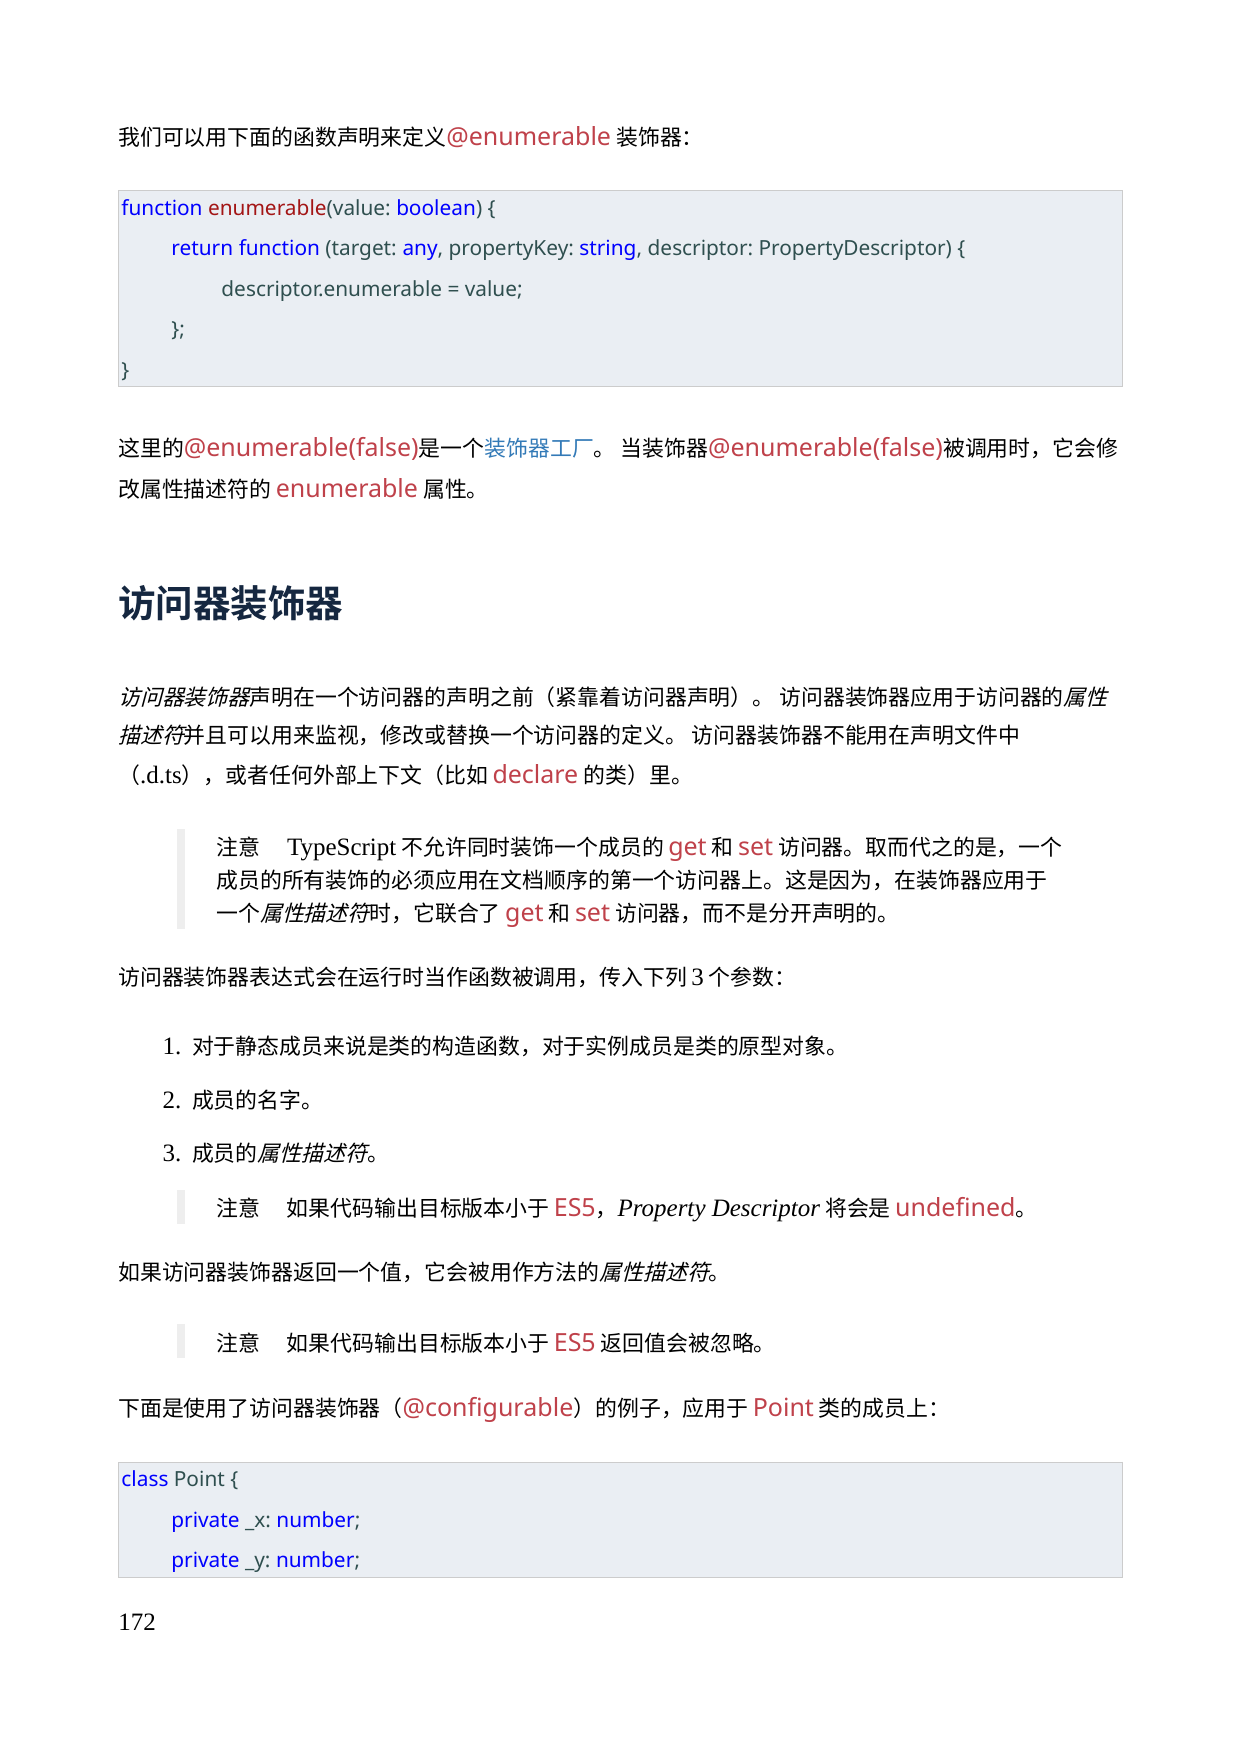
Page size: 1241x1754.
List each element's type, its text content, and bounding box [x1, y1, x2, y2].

text 如果访问器装饰器返回一个值，它会被用作方法的属性描述符。 [118, 1255, 1122, 1287]
list 成员的属性描述符。 [162, 1136, 1122, 1168]
text } [119, 352, 1122, 386]
text function enumerable(value: boolean) { [119, 191, 1122, 222]
text private _y: number; [119, 1542, 1122, 1577]
list 成员的名字。 [162, 1083, 1122, 1114]
text 我们可以用下面的函数声明来定义@enumerable装饰器： [118, 118, 1122, 152]
list 对于静态成员来说是类的构造函数，对于实例成员是类的原型对象。 [162, 1029, 1122, 1061]
text descriptor.enumerable = value; [119, 271, 1122, 303]
text 注意 如果代码输出目标版本小于ES5返回值会被忽略。 [185, 1324, 1063, 1358]
text return function (target: any, propertyKey: string, descriptor: PropertyDescriptor) { [119, 231, 1122, 262]
text 访问器装饰器声明在一个访问器的声明之前（紧靠着访问器声明）。 访问器装饰器应用于访问器的属性描述符并且可以用来监视，修改或替换一个访问器的定义。 访问器装饰器不能用在声明文件中（.d.ts），或者任何外部上下文（比如declare的类）里。 [118, 680, 1122, 791]
text }; [119, 312, 1122, 343]
text class Point { [119, 1463, 1122, 1493]
text 注意 如果代码输出目标版本小于ES5，Property Descriptor将会是undefined。 [185, 1190, 1063, 1224]
text 访问器装饰器表达式会在运行时当作函数被调用，传入下列3个参数： [118, 960, 1122, 992]
subtitle 访问器装饰器 [118, 574, 1122, 628]
text 这里的@enumerable(false)是一个装饰器工厂。 当装饰器@enumerable(false)被调用时，它会修改属性描述符的enumerable属性。 [118, 430, 1122, 504]
text 注意 TypeScript不允许同时装饰一个成员的get和set访问器。取而代之的是，一个成员的所有装饰的必须应用在文档顺序的第一个访问器上。这是因为，在装饰器应用于一个属性描述符时，它联合了get和set访问器，而不是分开声明的。 [185, 829, 1063, 929]
text private _x: number; [119, 1502, 1122, 1533]
text 下面是使用了访问器装饰器（@configurable）的例子，应用于Point类的成员上： [118, 1389, 1122, 1423]
